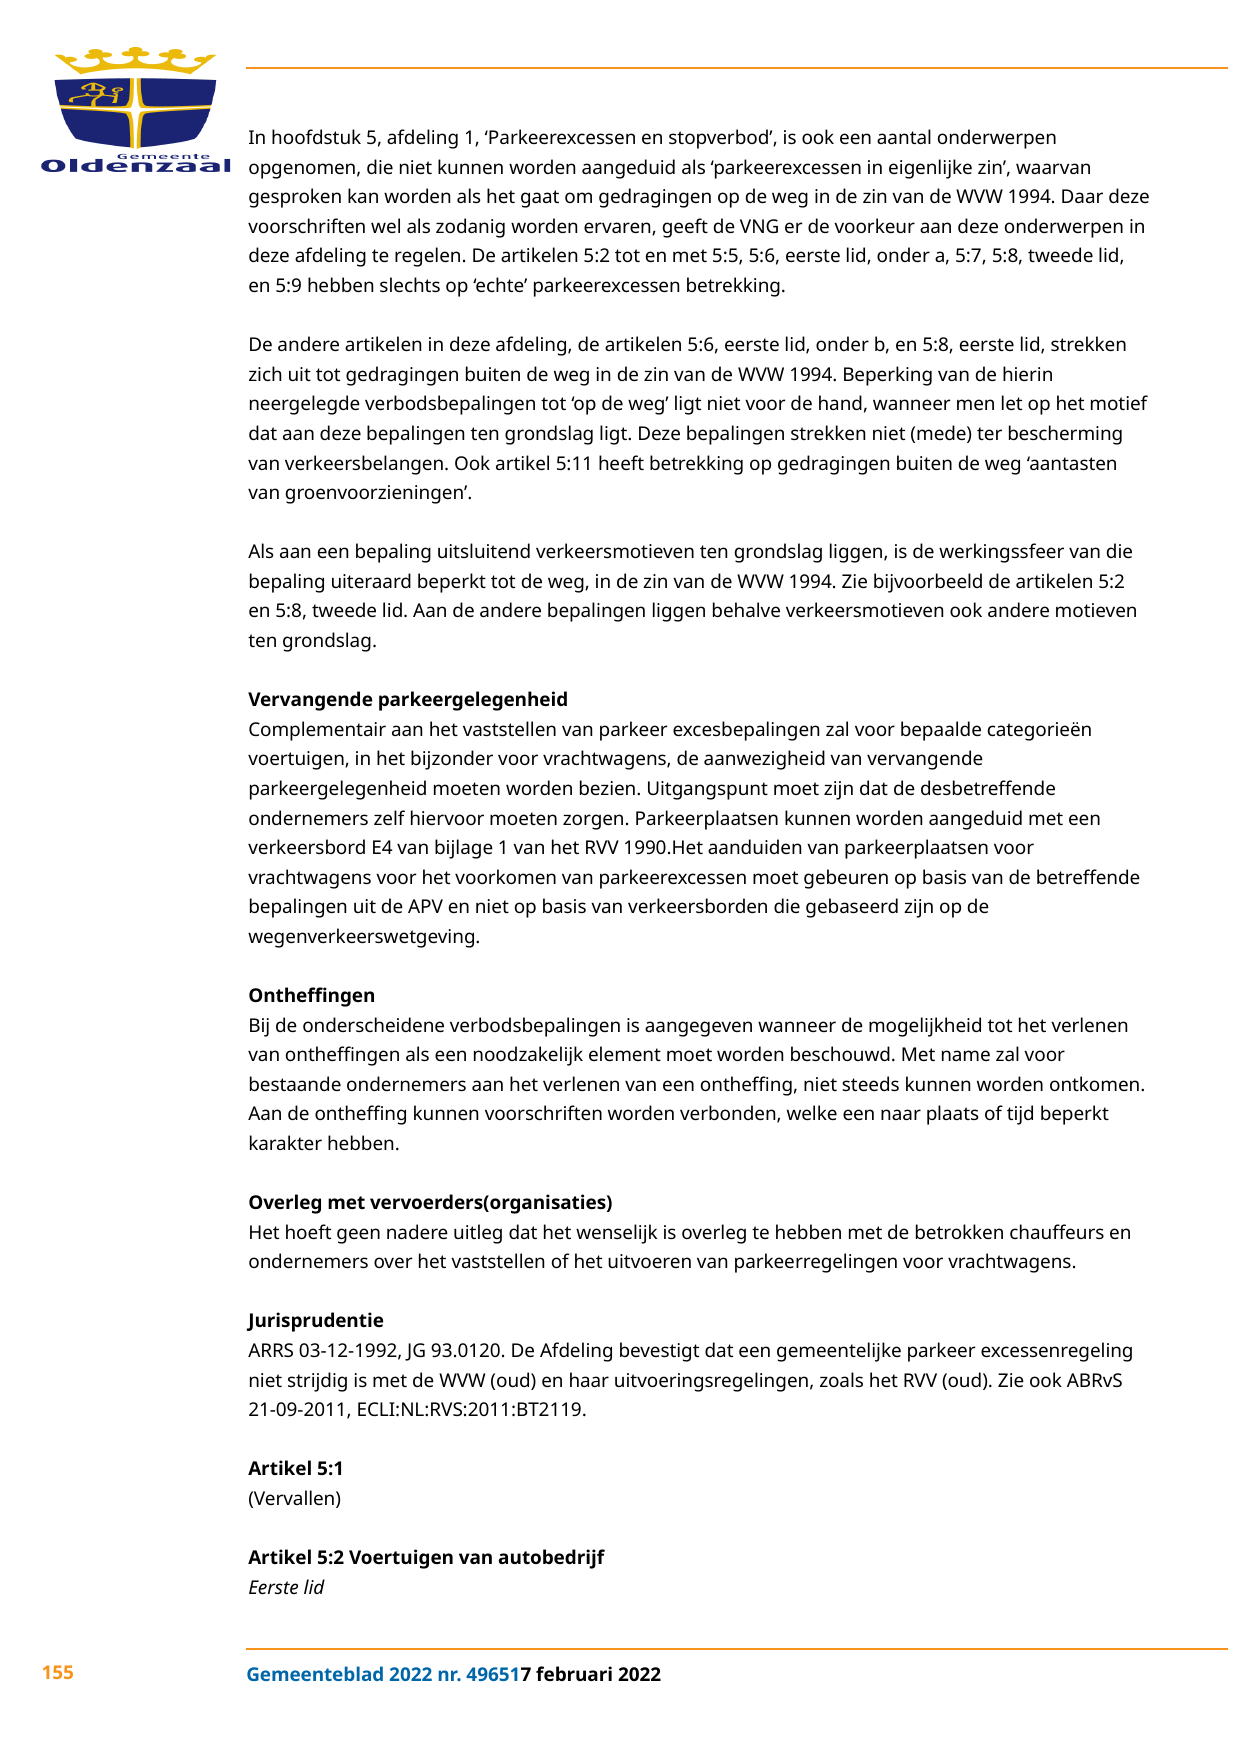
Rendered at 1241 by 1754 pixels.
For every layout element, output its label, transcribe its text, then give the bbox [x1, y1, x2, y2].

text De andere artikelen in deze afdeling, de artikelen 5:6, eerste lid, onder b, en 5:8, eerste lid, strekken zich uit tot gedragingen buiten de weg in de zin van de WVW 1994. Beperking van de hierin neergelegde verbodsbepalingen tot ‘op de weg’ ligt niet voor de hand, wanneer men let op het motief dat aan deze bepalingen ten grondslag ligt. Deze bepalingen strekken niet (mede) ter bescherming van verkeersbelangen. Ook artikel 5:11 heeft betrekking op gedragingen buiten de weg ‘aantasten van groenvoorzieningen’. [248, 331, 1152, 505]
text Complementair aan het vaststellen van parkeer excesbepalingen zal voor bepaalde categorieën voertuigen, in het bijzonder voor vrachtwagens, de aanwezigheid van vervangende parkeergelegenheid moeten worden bezien. Uitgangspunt moet zijn dat de desbetreffende ondernemers zelf hiervoor moeten zorgen. Parkeerplaatsen kunnen worden aangeduid met een verkeersbord E4 van bijlage 1 van het RVV 1990.Het aanduiden van parkeerplaatsen voor vrachtwagens voor het voorkomen van parkeerexcessen moet gebeuren op basis van de betreffende bepalingen uit de APV en niet op basis van verkeersborden die gebaseerd zijn op de wegenverkeerswetgeving. [248, 716, 1152, 949]
text Het hoeft geen nadere uitleg dat het wenselijk is overleg te hebben met de betrokken chauffeurs en ondernemers over het vaststellen of het uitvoeren van parkeerregelingen voor vrachtwagens. [248, 1219, 1152, 1274]
text In hoofdstuk 5, afdeling 1, ‘Parkeerexcessen en stopverbod’, is ook een aantal onderwerpen opgenomen, die niet kunnen worden aangeduid als ‘parkeerexcessen in eigenlijke zin’, waarvan gesproken kan worden als het gaat om gedragingen op de weg in de zin van de WVW 1994. Daar deze voorschriften wel als zodanig worden ervaren, geeft de VNG er de voorkeur aan deze onderwerpen in deze afdeling te regelen. De artikelen 5:2 tot en met 5:5, 5:6, eerste lid, onder a, 5:7, 5:8, tweede lid, en 5:9 hebben slechts op ‘echte’ parkeerexcessen betrekking. [248, 124, 1152, 298]
picture [41, 47, 231, 172]
text Als aan een bepaling uitsluitend verkeersmotieven ten grondslag liggen, is de werkingssfeer van die bepaling uiteraard beperkt tot de weg, in de zin van de WVW 1994. Zie bijvoorbeeld de artikelen 5:2 en 5:8, tweede lid. Aan de andere bepalingen liggen behalve verkeersmotieven ook andere motieven ten grondslag. [248, 538, 1152, 653]
text Ontheffingen [248, 982, 1152, 1008]
text Bij de onderscheidene verbodsbepalingen is aangegeven wanneer de mogelijkheid tot het verlenen van ontheffingen als een noodzakelijk element moet worden beschouwd. Met name zal voor bestaande ondernemers aan het verlenen van een ontheffing, niet steeds kunnen worden ontkomen. Aan de ontheffing kunnen voorschriften worden verbonden, welke een naar plaats of tijd beperkt karakter hebben. [248, 1012, 1152, 1156]
text Artikel 5:2 Voertuigen van autobedrijf [248, 1544, 1152, 1570]
text ARRS 03-12-1992, JG 93.0120. De Afdeling bevestigt dat een gemeentelijke parkeer excessenregeling niet strijdig is met de WVW (oud) en haar uitvoeringsregelingen, zoals het RVV (oud). Zie ook ABRvS 21-09-2011, ECLI:NL:RVS:2011:BT2119. [248, 1337, 1152, 1422]
text (Vervallen) [248, 1485, 1152, 1511]
text Overleg met vervoerders(organisaties) [248, 1189, 1152, 1215]
text Vervangende parkeergelegenheid [248, 686, 1152, 712]
text Artikel 5:1 [248, 1456, 1152, 1481]
text Jurisprudentie [248, 1308, 1152, 1333]
text Eerste lid [248, 1574, 1152, 1600]
